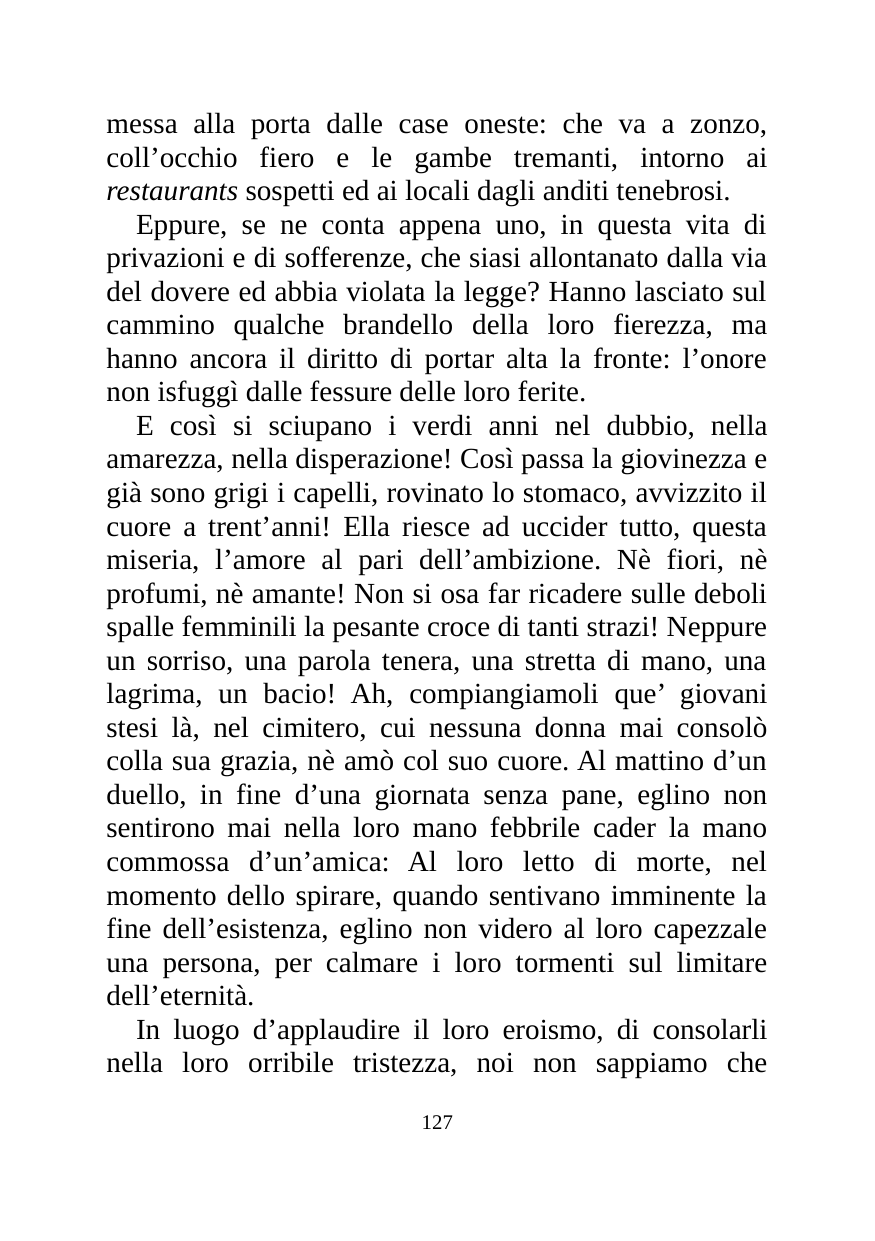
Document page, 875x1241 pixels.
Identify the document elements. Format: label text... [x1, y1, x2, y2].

text messa alla porta dalle case oneste: che va a zonzo, coll’occhio fiero e le gambe tremanti, intorno ai restaurants sospetti ed ai locali dagli anditi tenebrosi. [106, 106, 768, 207]
text Eppure, se ne conta appena uno, in questa vita di privazioni e di sofferenze, che siasi allontanato dalla via del dovere ed abbia violata la legge? Hanno lasciato sul cammino qualche brandello della loro fierezza, ma hanno ancora il diritto di portar alta la fronte: l’onore non isfuggì dalle fessure delle loro ferite. [106, 207, 768, 408]
text In luogo d’applaudire il loro eroismo, di consolarli nella loro orribile tristezza, noi non sappiamo che [106, 1012, 768, 1079]
text E così si sciupano i verdi anni nel dubbio, nella amarezza, nella disperazione! Così passa la giovinezza e già sono grigi i capelli, rovinato lo stomaco, avvizzito il cuore a trent’anni! Ella riesce ad uccider tutto, questa miseria, l’amore al pari dell’ambizione. Nè fiori, nè profumi, nè amante! Non si osa far ricadere sulle deboli spalle femminili la pesante croce di tanti strazi! Neppure un sorriso, una parola tenera, una stretta di mano, una lagrima, un bacio! Ah, compiangiamoli que’ giovani stesi là, nel cimitero, cui nessuna donna mai consolò colla sua grazia, nè amò col suo cuore. Al mattino d’un duello, in fine d’una giornata senza pane, eglino non sentirono mai nella loro mano febbrile cader la mano commossa d’un’amica: Al loro letto di morte, nel momento dello spirare, quando sentivano imminente la fine dell’esistenza, eglino non videro al loro capezzale una persona, per calmare i loro tormenti sul limitare dell’eternità. [106, 408, 768, 1012]
